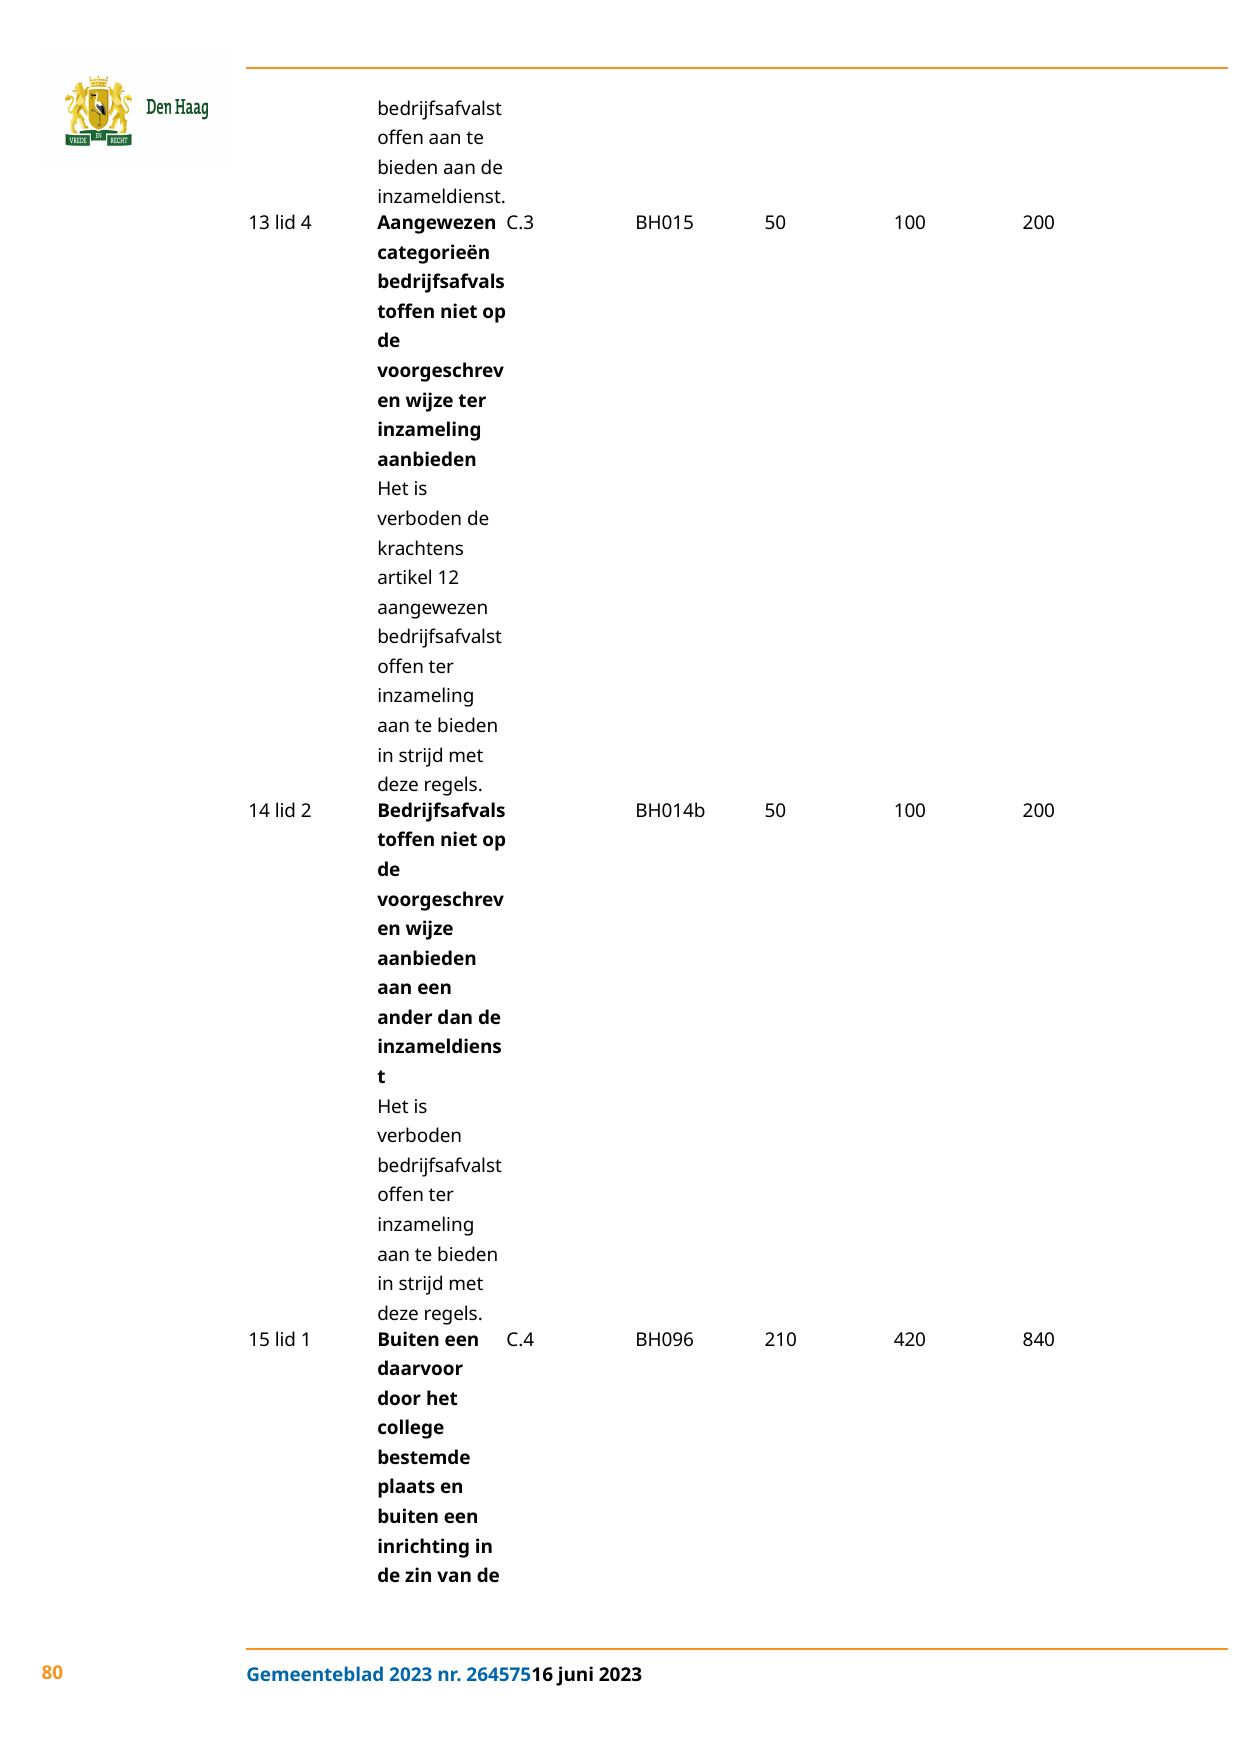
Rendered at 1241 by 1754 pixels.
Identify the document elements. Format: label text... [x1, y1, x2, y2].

picture [41, 47, 231, 172]
table_cell 15 lid 1 [248, 1326, 377, 1588]
table_cell bedrijfsafvalstoffen aan te bieden aan de inzameldienst. [377, 95, 506, 209]
table_cell BH015 [635, 209, 764, 797]
table_cell Bedrijfsafvalstoffen niet op de voorgeschreven wijze aanbieden aan een ander dan de inzameldienst Het is verboden bedrijfsafvalstoffen ter inzameling aan te bieden in strijd met deze regels. [377, 797, 506, 1326]
table_cell 13 lid 4 [248, 209, 377, 797]
table_cell 200 [1023, 209, 1152, 797]
table_cell [248, 95, 377, 209]
table_cell BH014b [635, 797, 764, 1326]
table_cell 50 [764, 797, 893, 1326]
table_cell C.4 [506, 1326, 635, 1588]
table_cell [635, 95, 764, 209]
table_cell 100 [894, 209, 1022, 797]
table_cell 200 [1023, 797, 1152, 1326]
table_cell 50 [764, 209, 893, 797]
table_cell [1023, 95, 1152, 209]
table_cell 100 [894, 797, 1022, 1326]
table_cell 210 [764, 1326, 893, 1588]
table_cell BH096 [635, 1326, 764, 1588]
table_cell C.3 [506, 209, 635, 797]
table_cell 420 [894, 1326, 1022, 1588]
table_cell [894, 95, 1022, 209]
table_cell [764, 95, 893, 209]
table_cell Buiten een daarvoor door het college bestemde plaats en buiten een inrichting in de zin van de [377, 1326, 506, 1588]
table_cell 840 [1023, 1326, 1152, 1588]
table_cell [506, 797, 635, 1326]
table_cell [506, 95, 635, 209]
table_cell Aangewezen categorieën bedrijfsafvalstoffen niet op de voorgeschreven wijze ter inzameling aanbieden Het is verboden de krachtens artikel 12 aangewezen bedrijfsafvalstoffen ter inzameling aan te bieden in strijd met deze regels. [377, 209, 506, 797]
table_cell 14 lid 2 [248, 797, 377, 1326]
